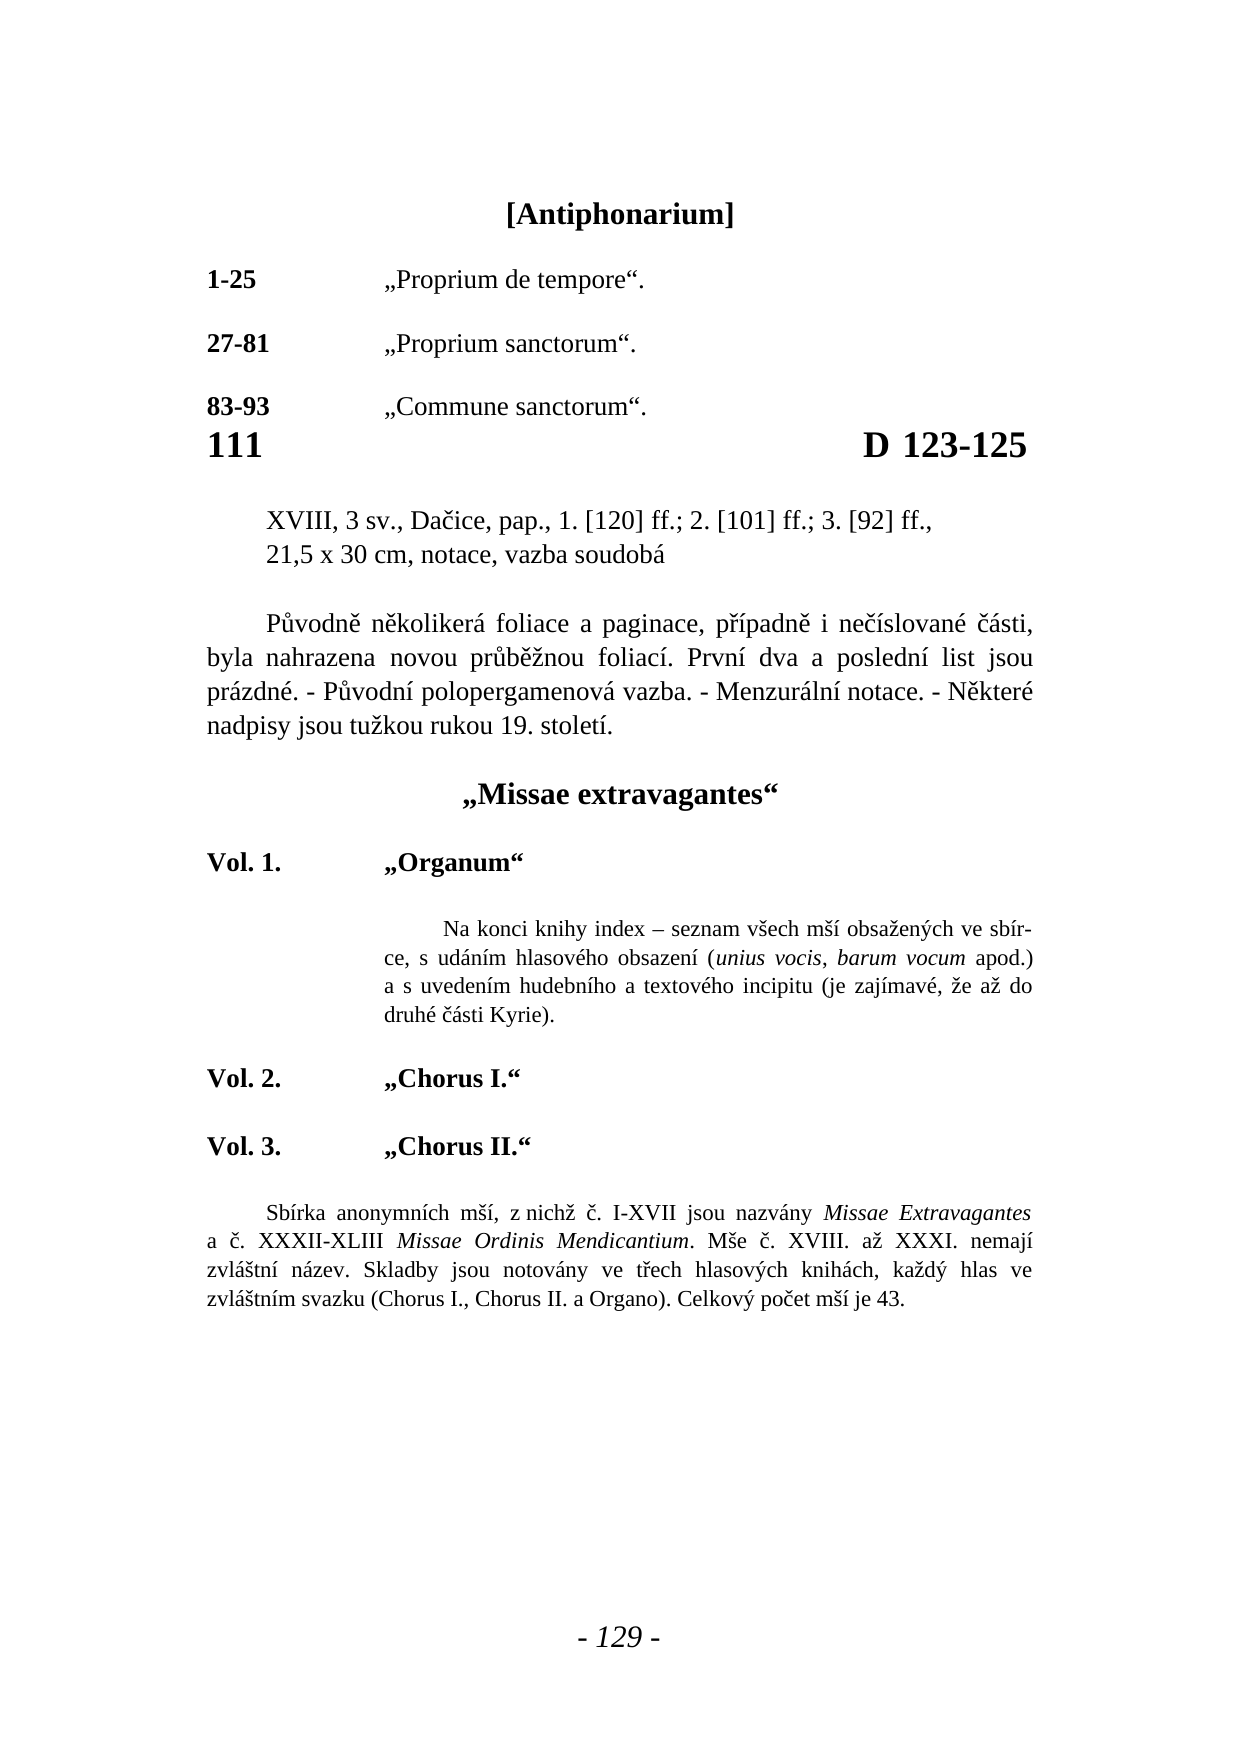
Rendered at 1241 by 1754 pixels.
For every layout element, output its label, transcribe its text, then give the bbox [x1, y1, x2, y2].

text Vol. 3. „Chorus II.“ [207, 1130, 1033, 1161]
text 83-93 „Commune sanctorum“. [207, 390, 1033, 421]
text XVIII, 3 sv., Dačice, pap., 1. [120] ff.; 2. [101] ff.; 3. [92] ff., 21,5 x 30 cm, notace, vazba soudobá [266, 504, 1033, 570]
text „Missae extravagantes“ [207, 775, 1033, 811]
text Na konci knihy index – seznam všech mší obsažených ve sbír- ce, s udáním hlasového obsazení (unius vocis, barum vocum apod.) a s uvedením hudebního a textového incipitu (je zajímavé, že až do druhé části Kyrie). [384, 914, 1033, 1028]
text 27-81 „Proprium sanctorum“. [207, 327, 1033, 358]
text Sbírka anonymních mší, z nichž č. I-XVII jsou nazvány Missae Extravagantes a č. XXXII-XLIII Missae Ordinis Mendicantium. Mše č. XVIII. až XXXI. nemají zvláštní název. Skladby jsou notovány ve třech hlasových knihách, každý hlas ve zvláštním svazku (Chorus I., Chorus II. a Organo). Celkový počet mší je 43. [207, 1199, 1033, 1312]
text 111 D 123-125 [207, 423, 1033, 466]
text [Antiphonarium] [207, 195, 1033, 231]
text Vol. 1. „Organum“ [207, 846, 1033, 877]
text Původně několikerá foliace a paginace, případně i nečíslované části, byla nahrazena novou průběžnou foliací. První dva a poslední list jsou prázdné. - Původní polopergamenová vazba. - Menzurální notace. - Některé nadpisy jsou tužkou rukou 19. století. [207, 607, 1033, 741]
text Vol. 2. „Chorus I.“ [207, 1062, 1033, 1093]
text 1-25 „Proprium de tempore“. [207, 263, 1033, 294]
